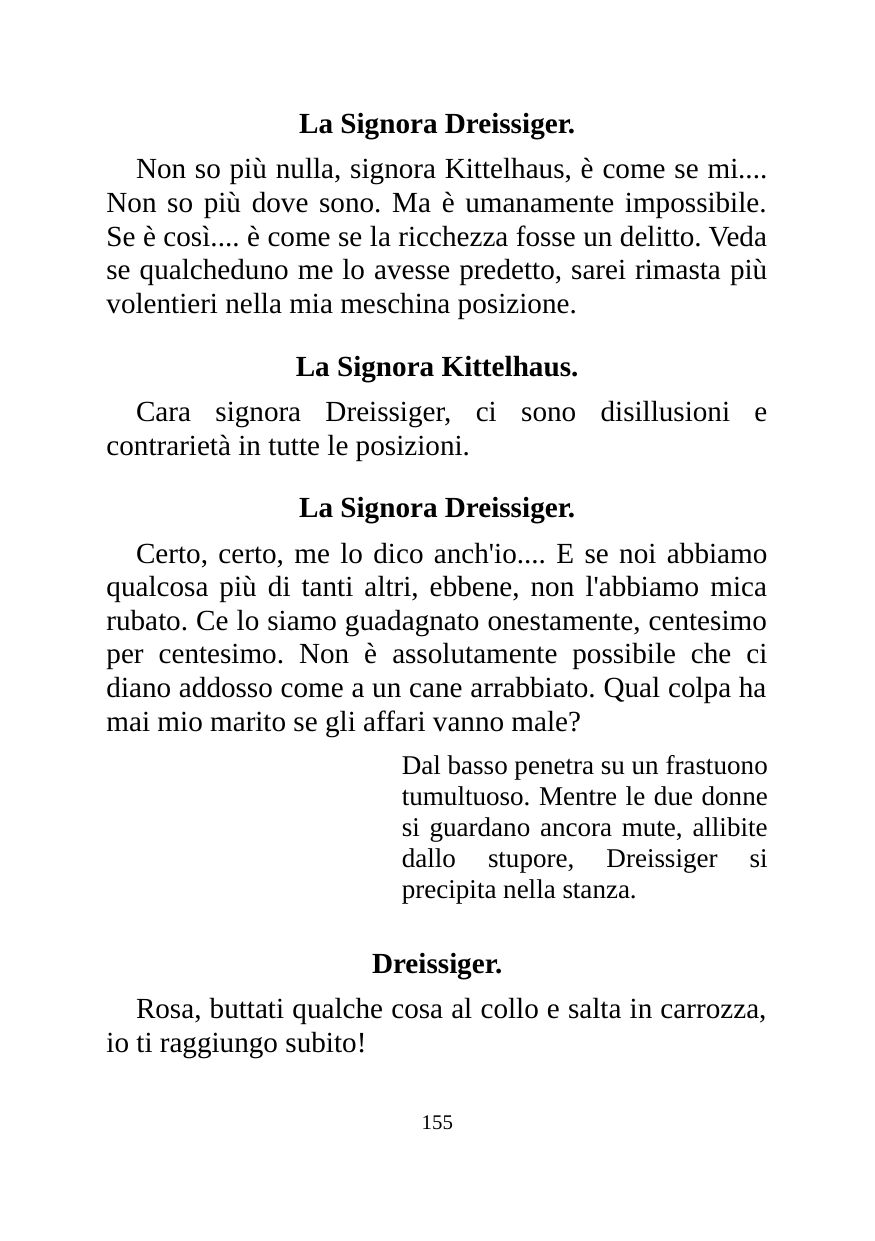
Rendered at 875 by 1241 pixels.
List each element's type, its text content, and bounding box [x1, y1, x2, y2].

text La Signora Dreissiger. [106, 491, 768, 524]
text La Signora Kittelhaus. [106, 349, 768, 382]
text Dreissiger. [106, 946, 768, 979]
text La Signora Dreissiger. [106, 106, 768, 140]
text Cara signora Dreissiger, ci sono disillusioni e contrarietà in tutte le posizioni. [106, 394, 768, 461]
text Rosa, buttati qualche cosa al collo e salta in carrozza, io ti raggiungo subito! [106, 991, 768, 1058]
text Certo, certo, me lo dico anch'io.... E se noi abbiamo qualcosa più di tanti altri, ebbene, non l'abbiamo mica rubato. Ce lo siamo guadagnato onestamente, centesimo per centesimo. Non è assolutamente possibile che ci diano addosso come a un cane arrabbiato. Qual colpa ha mai mio marito se gli affari vanno male? [106, 536, 768, 737]
text Dal basso penetra su un frastuono tumultuoso. Mentre le due donne si guardano ancora mute, allibite dallo stupore, Dreissiger si precipita nella stanza. [402, 749, 768, 905]
text Non so più nulla, signora Kittelhaus, è come se mi.... Non so più dove sono. Ma è umanamente impossibile. Se è così.... è come se la ricchezza fosse un delitto. Veda se qualcheduno me lo avesse predetto, sarei rimasta più volentieri nella mia meschina posizione. [106, 152, 768, 319]
